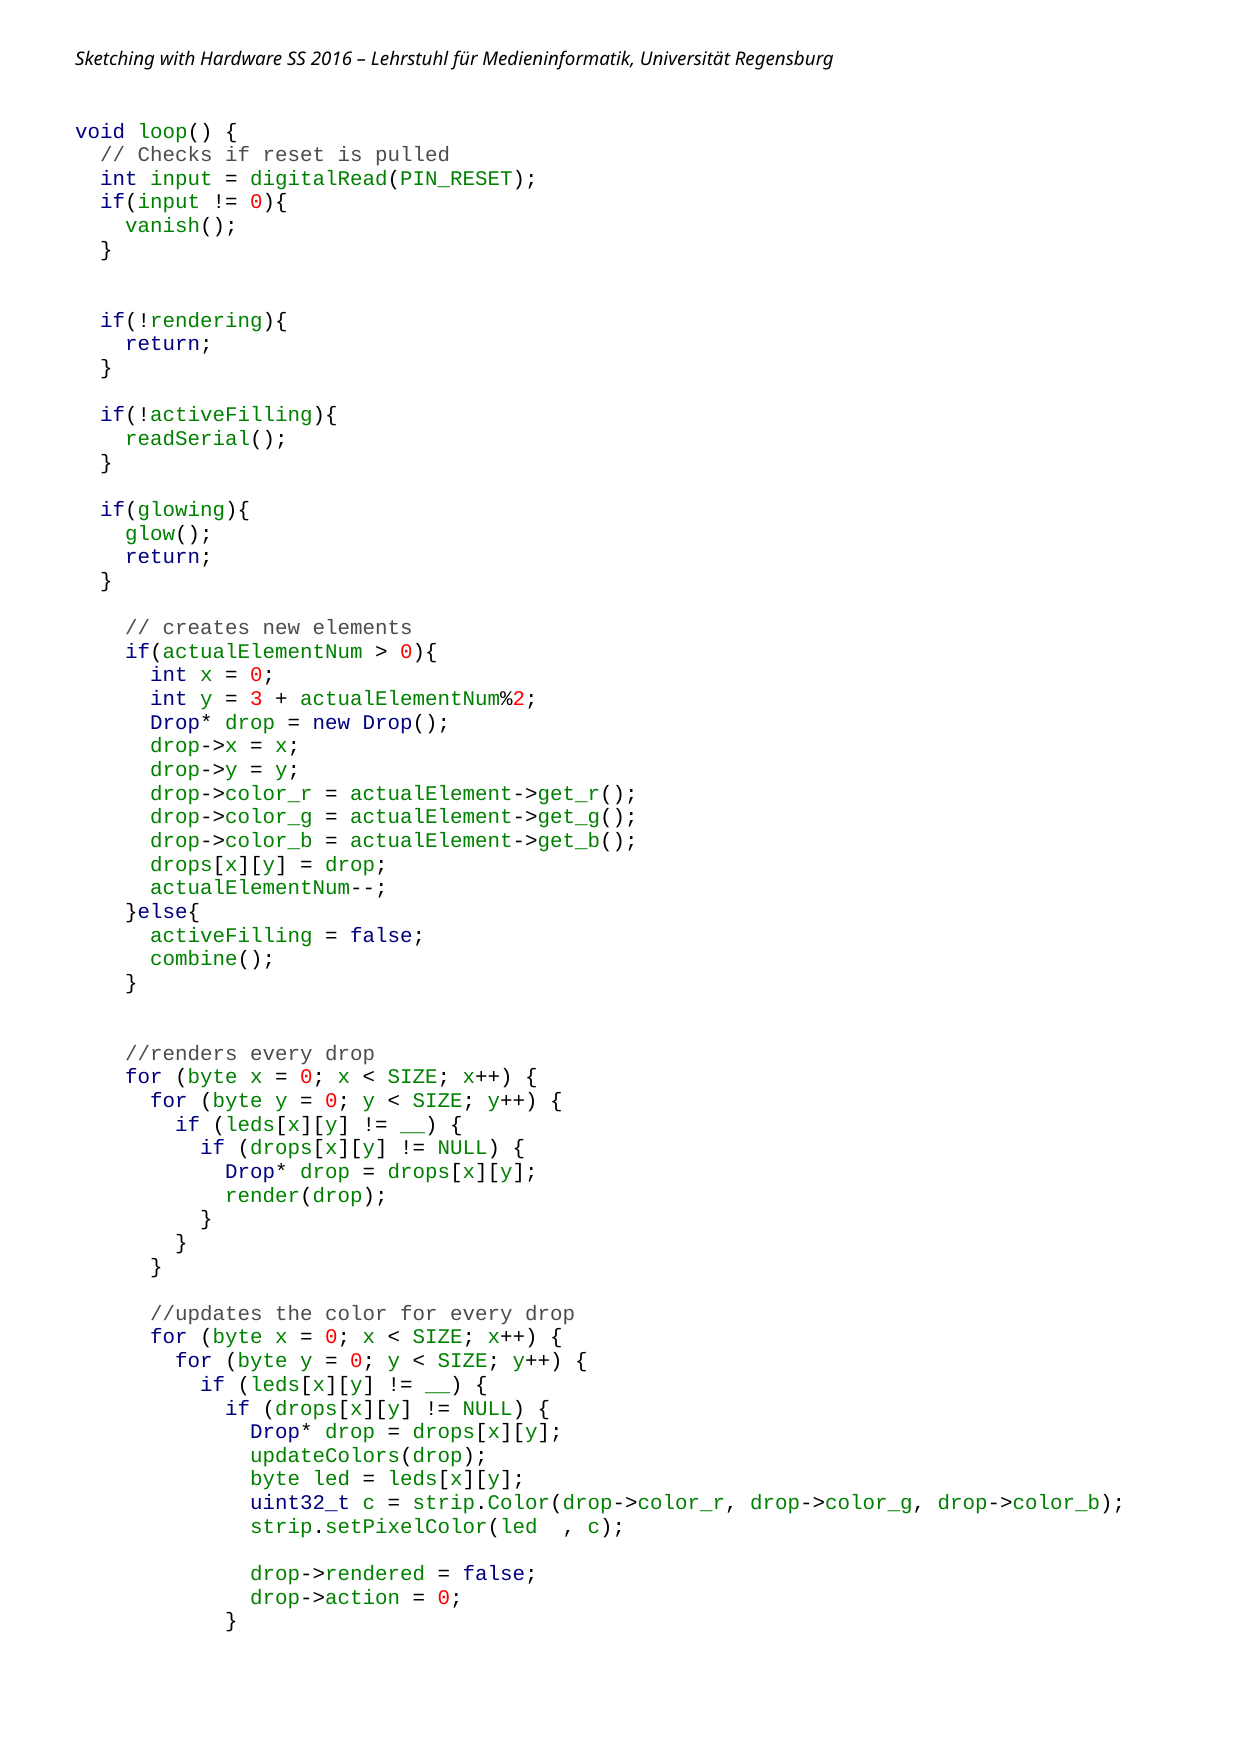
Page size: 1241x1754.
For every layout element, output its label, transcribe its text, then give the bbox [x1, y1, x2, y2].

text uint32_t c = strip.Color(drop->color_r, drop->color_g, drop->color_b); [75, 1492, 1165, 1516]
text vanish(); [75, 215, 1165, 239]
text } [75, 357, 1165, 381]
text combine(); [75, 948, 1165, 972]
text } [75, 1610, 1165, 1634]
text byte led = leds[x][y]; [75, 1468, 1165, 1492]
text strip.setPixelColor(led , c); [75, 1516, 1165, 1539]
text void loop() { [75, 121, 1165, 144]
text return; [75, 546, 1165, 570]
text } [75, 1208, 1165, 1232]
text drop->color_r = actualElement->get_r(); [75, 783, 1165, 806]
text render(drop); [75, 1185, 1165, 1208]
text Drop* drop = drops[x][y]; [75, 1421, 1165, 1445]
text if (drops[x][y] != NULL) { [75, 1397, 1165, 1421]
text readSerial(); [75, 428, 1165, 452]
text if(!activeFilling){ [75, 404, 1165, 428]
text glow(); [75, 523, 1165, 546]
text for (byte y = 0; y < SIZE; y++) { [75, 1090, 1165, 1114]
text }else{ [75, 901, 1165, 924]
text updateColors(drop); [75, 1445, 1165, 1468]
text if(actualElementNum > 0){ [75, 641, 1165, 664]
text if (leds[x][y] != __) { [75, 1374, 1165, 1397]
text drop->x = x; [75, 735, 1165, 759]
text drop->rendered = false; [75, 1563, 1165, 1587]
text if(input != 0){ [75, 192, 1165, 215]
text } [75, 452, 1165, 475]
text } [75, 1232, 1165, 1256]
text int x = 0; [75, 664, 1165, 688]
text Drop* drop = drops[x][y]; [75, 1161, 1165, 1185]
text } [75, 1256, 1165, 1279]
text activeFilling = false; [75, 924, 1165, 948]
text } [75, 570, 1165, 593]
text for (byte x = 0; x < SIZE; x++) { [75, 1327, 1165, 1350]
text //renders every drop [75, 1043, 1165, 1066]
text drop->action = 0; [75, 1587, 1165, 1610]
text drop->y = y; [75, 759, 1165, 783]
text for (byte y = 0; y < SIZE; y++) { [75, 1350, 1165, 1374]
text if (drops[x][y] != NULL) { [75, 1137, 1165, 1161]
text actualElementNum--; [75, 877, 1165, 901]
text if(glowing){ [75, 499, 1165, 523]
text drops[x][y] = drop; [75, 854, 1165, 877]
text if(!rendering){ [75, 310, 1165, 333]
text // creates new elements [75, 617, 1165, 641]
text for (byte x = 0; x < SIZE; x++) { [75, 1066, 1165, 1090]
text int input = digitalRead(PIN_RESET); [75, 168, 1165, 192]
text drop->color_b = actualElement->get_b(); [75, 830, 1165, 854]
text // Checks if reset is pulled [75, 144, 1165, 168]
text } [75, 239, 1165, 262]
text Drop* drop = new Drop(); [75, 712, 1165, 735]
text return; [75, 333, 1165, 357]
text if (leds[x][y] != __) { [75, 1114, 1165, 1137]
text } [75, 972, 1165, 996]
text int y = 3 + actualElementNum%2; [75, 688, 1165, 712]
text drop->color_g = actualElement->get_g(); [75, 806, 1165, 830]
text //updates the color for every drop [75, 1303, 1165, 1327]
